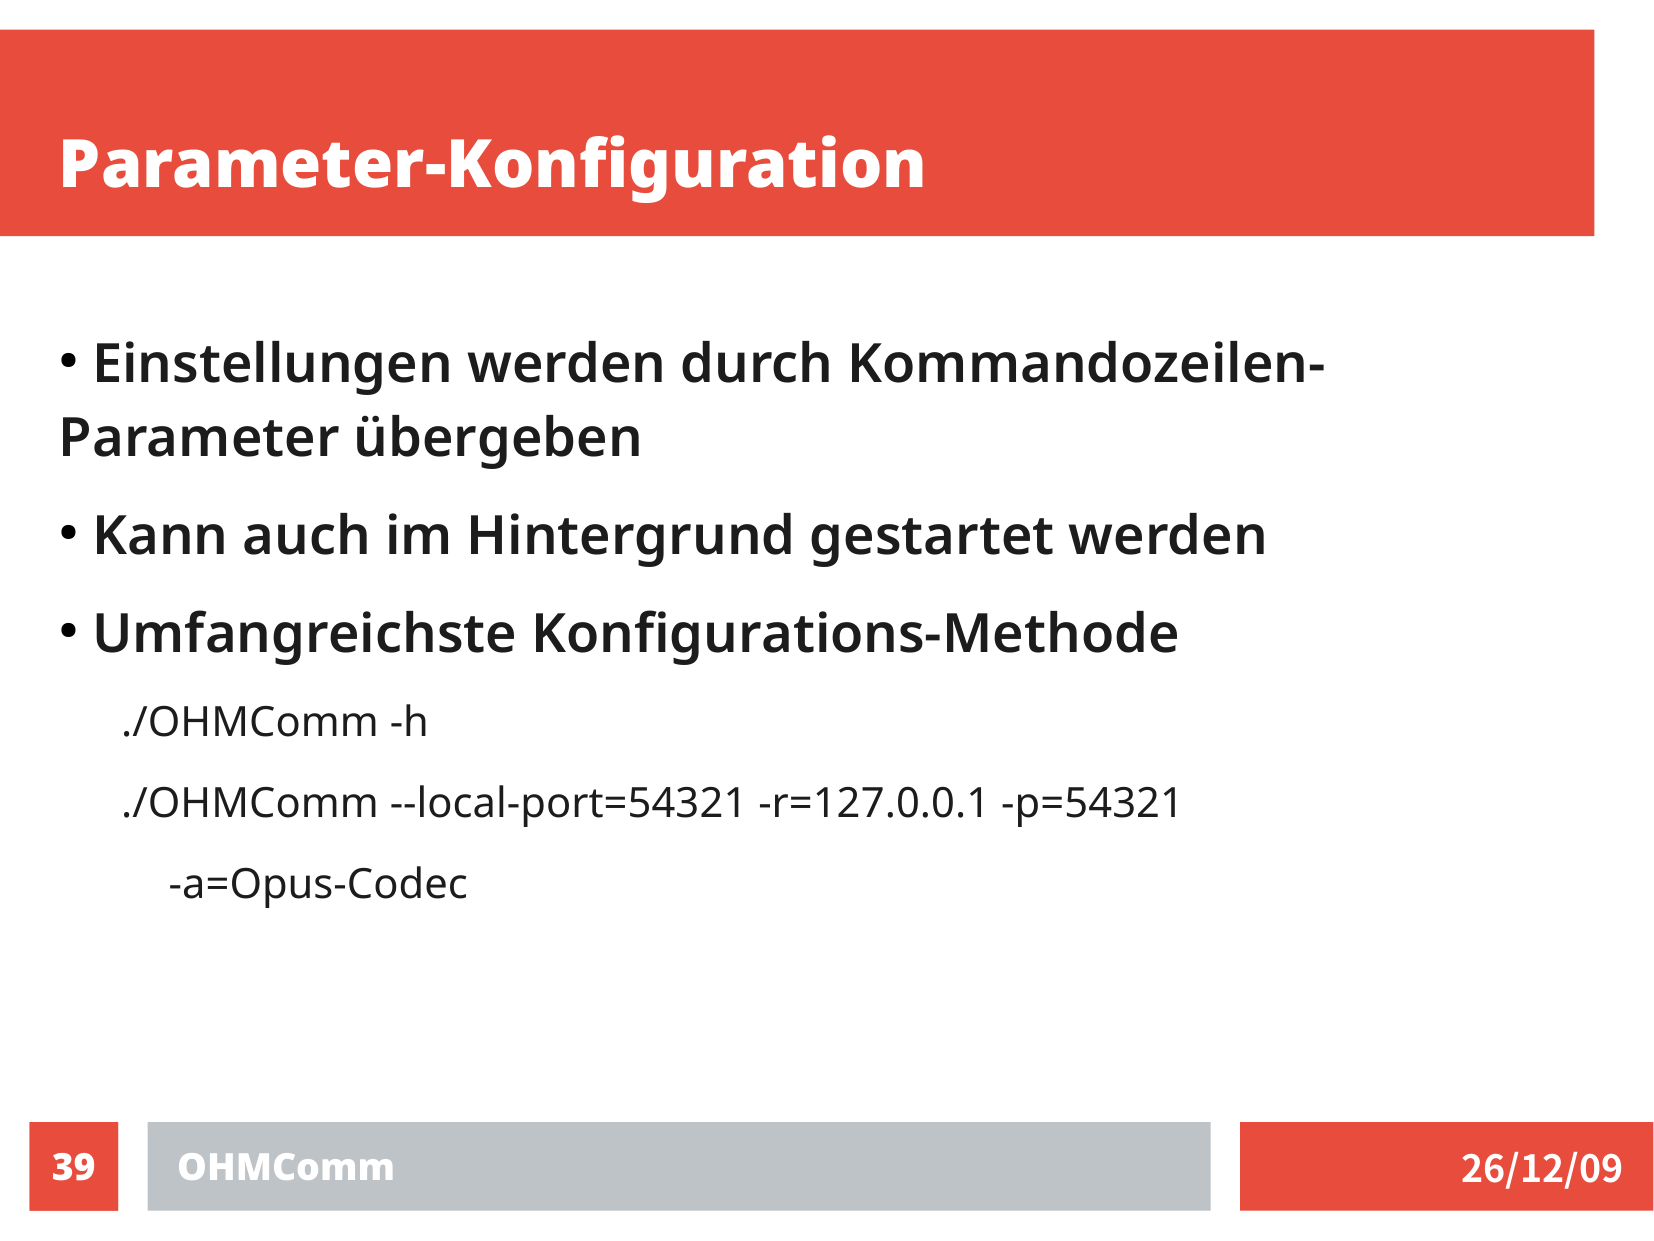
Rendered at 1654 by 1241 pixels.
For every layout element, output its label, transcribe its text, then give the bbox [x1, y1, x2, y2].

title Parameter-Konfiguration [59, 59, 1595, 207]
list Einstellungen werden durch Kommandozeilen-Parameter übergeben Kann auch im Hintergrund gestartet werden Umfangreichste Konfigurations-Methode ./OHMComm -h ./OHMComm --local-port=54321 -r=127.0.0.1 -p=54321 -a=Opus-Codec [59, 324, 1565, 1093]
